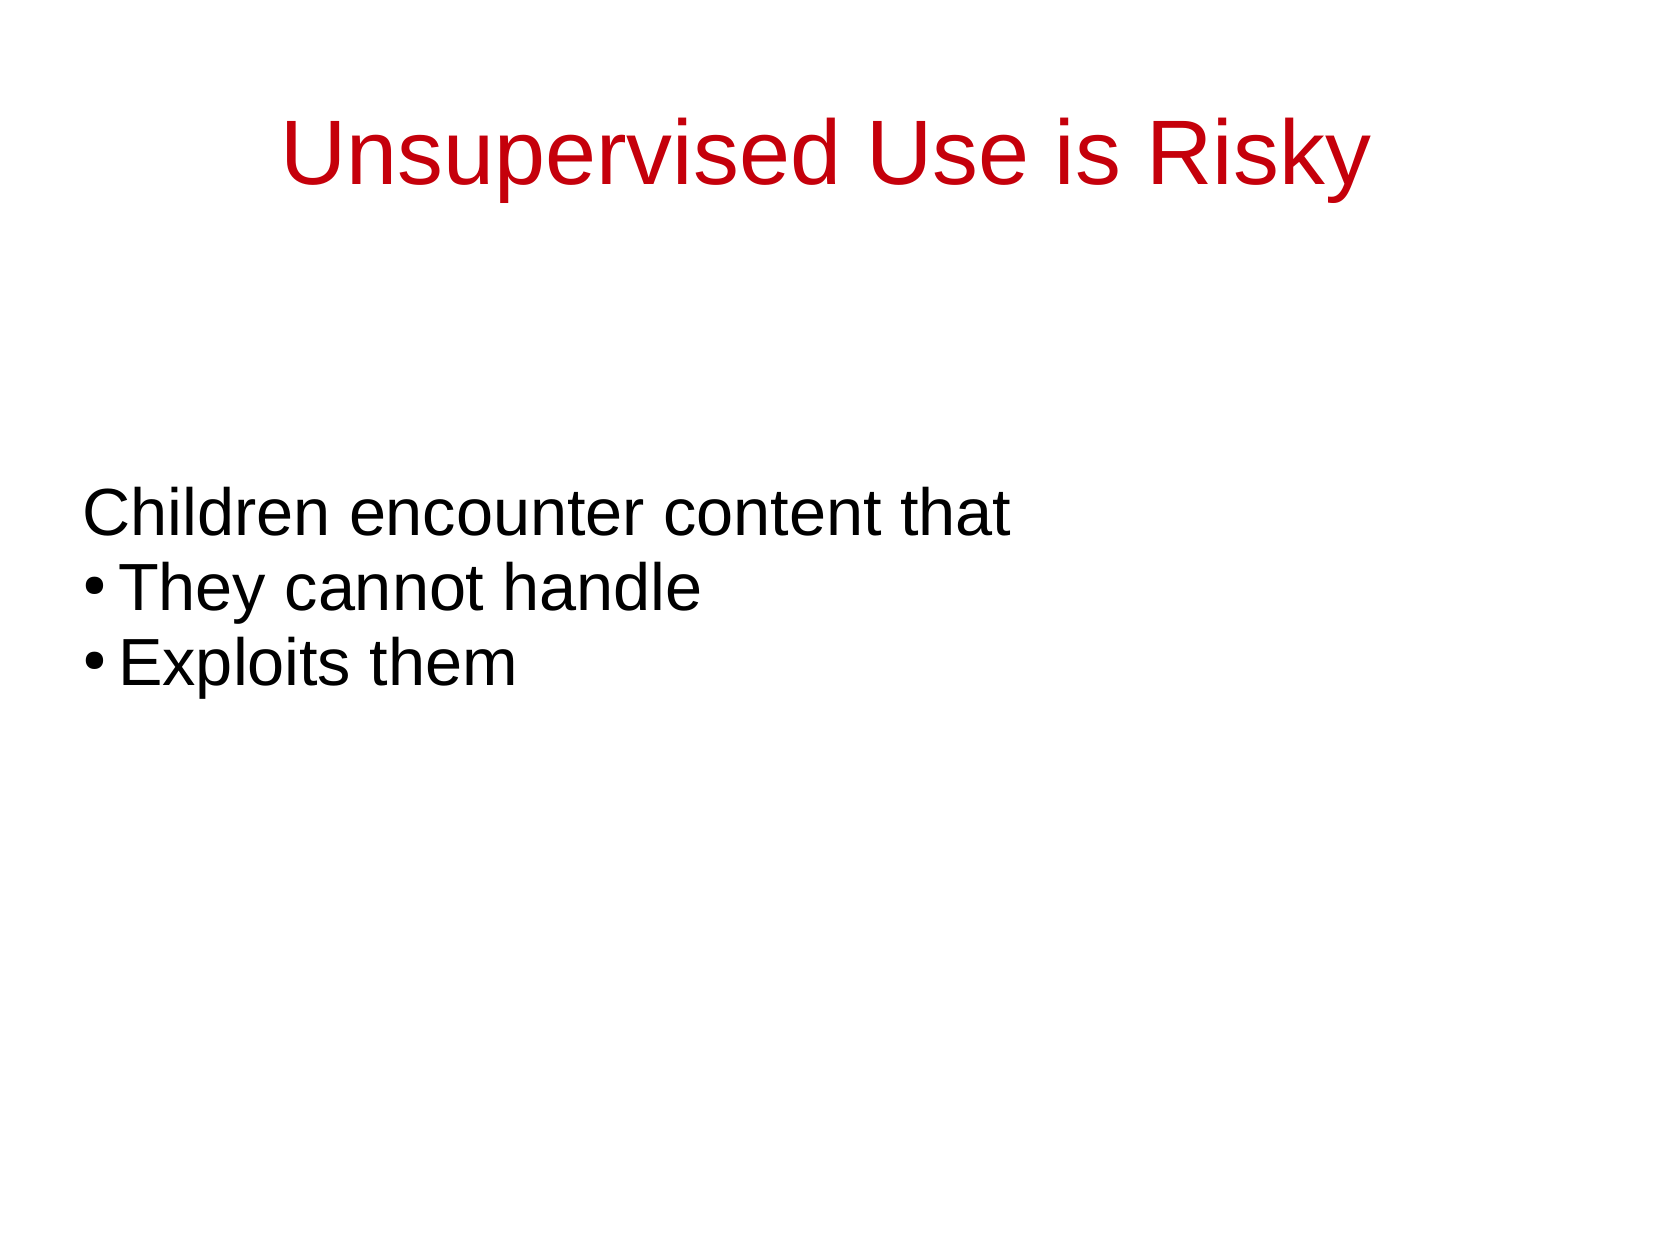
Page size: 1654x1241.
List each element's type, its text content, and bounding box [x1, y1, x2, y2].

title Unsupervised Use is Risky [82, 49, 1571, 257]
subtitle Children encounter content that They cannot handle Exploits them [82, 290, 1571, 1109]
